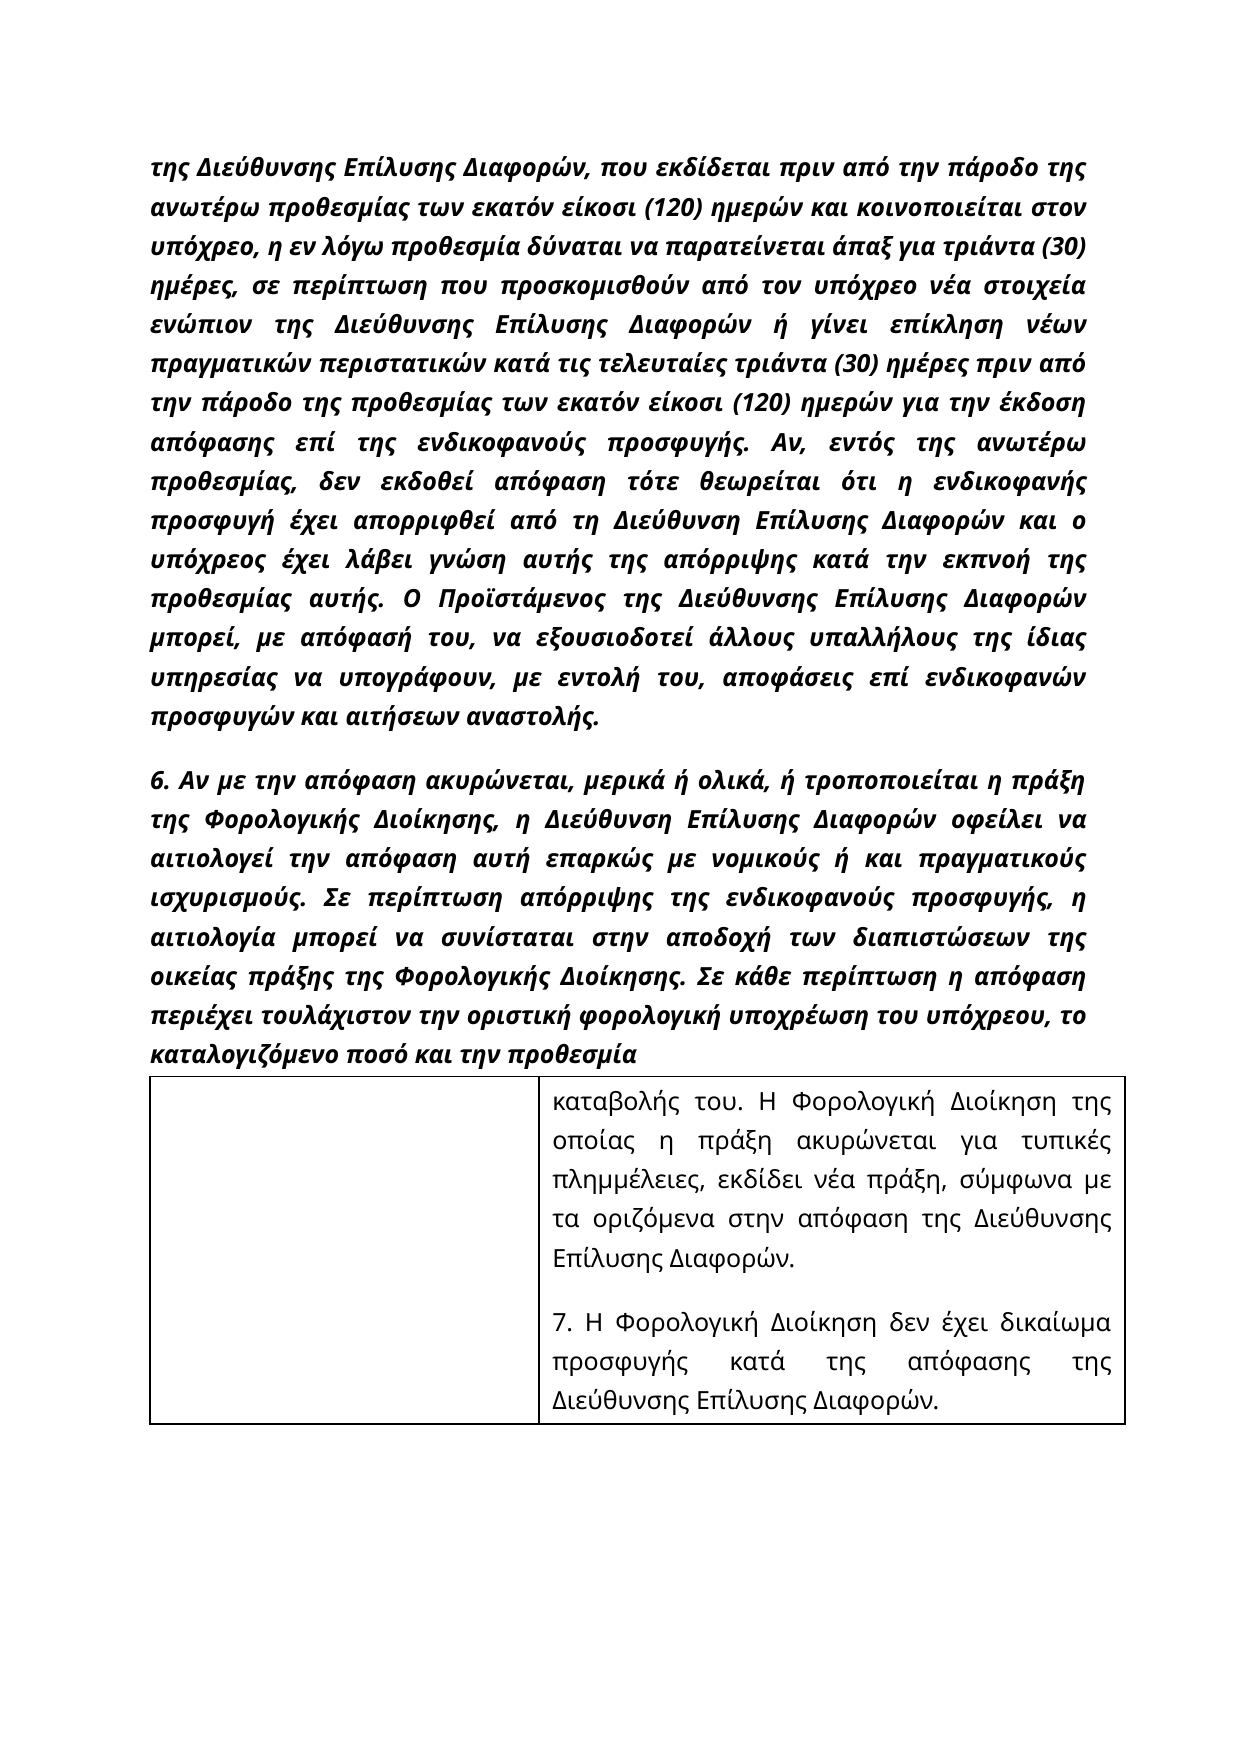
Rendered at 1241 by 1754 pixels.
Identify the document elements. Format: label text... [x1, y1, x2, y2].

text της Διεύθυνσης Επίλυσης Διαφορών, που εκδίδεται πριν από την πάροδο της ανωτέρω προθεσμίας των εκατόν είκοσι (120) ημερών και κοινοποιείται στον υπόχρεο, η εν λόγω προθεσμία δύναται να παρατείνεται άπαξ για τριάντα (30) ημέρες, σε περίπτωση που προσκομισθούν από τον υπόχρεο νέα στοιχεία ενώπιον της Διεύθυνσης Επίλυσης Διαφορών ή γίνει επίκληση νέων πραγματικών περιστατικών κατά τις τελευταίες τριάντα (30) ημέρες πριν από την πάροδο της προθεσμίας των εκατόν είκοσι (120) ημερών για την έκδοση απόφασης επί της ενδικοφανούς προσφυγής. Αν, εντός της ανωτέρω προθεσμίας, δεν εκδοθεί απόφαση τότε θεωρείται ότι η ενδικοφανής προσφυγή έχει απορριφθεί από τη Διεύθυνση Επίλυσης Διαφορών και ο υπόχρεος έχει λάβει γνώση αυτής της απόρριψης κατά την εκπνοή της προθεσμίας αυτής. Ο Προϊστάμενος της Διεύθυνσης Επίλυσης Διαφορών μπορεί, με απόφασή του, να εξουσιοδοτεί άλλους υπαλλήλους της ίδιας υπηρεσίας να υπογράφουν, με εντολή του, αποφάσεις επί ενδικοφανών προσφυγών και αιτήσεων αναστολής. [150, 150, 1090, 732]
table_header καταβολής του. Η Φορολογική Διοίκηση της οποίας η πράξη ακυρώνεται για τυπικές πλημμέλειες, εκδίδει νέα πράξη, σύμφωνα με τα οριζόμενα στην απόφαση της Διεύθυνσης Επίλυσης Διαφορών. 7. Η Φορολογική Διοίκηση δεν έχει δικαίωμα προσφυγής κατά της απόφασης της Διεύθυνσης Επίλυσης Διαφορών. [540, 1077, 1124, 1423]
text 6. Αν με την απόφαση ακυρώνεται, μερικά ή ολικά, ή τροποποιείται η πράξη της Φορολογικής Διοίκησης, η Διεύθυνση Επίλυσης Διαφορών οφείλει να αιτιολογεί την απόφαση αυτή επαρκώς με νομικούς ή και πραγματικούς ισχυρισμούς. Σε περίπτωση απόρριψης της ενδικοφανούς προσφυγής, η αιτιολογία μπορεί να συνίσταται στην αποδοχή των διαπιστώσεων της οικείας πράξης της Φορολογικής Διοίκησης. Σε κάθε περίπτωση η απόφαση περιέχει τουλάχιστον την οριστική φορολογική υποχρέωση του υπόχρεου, το καταλογιζόμενο ποσό και την προθεσμία [150, 762, 1090, 1071]
table_header [151, 1077, 538, 1423]
